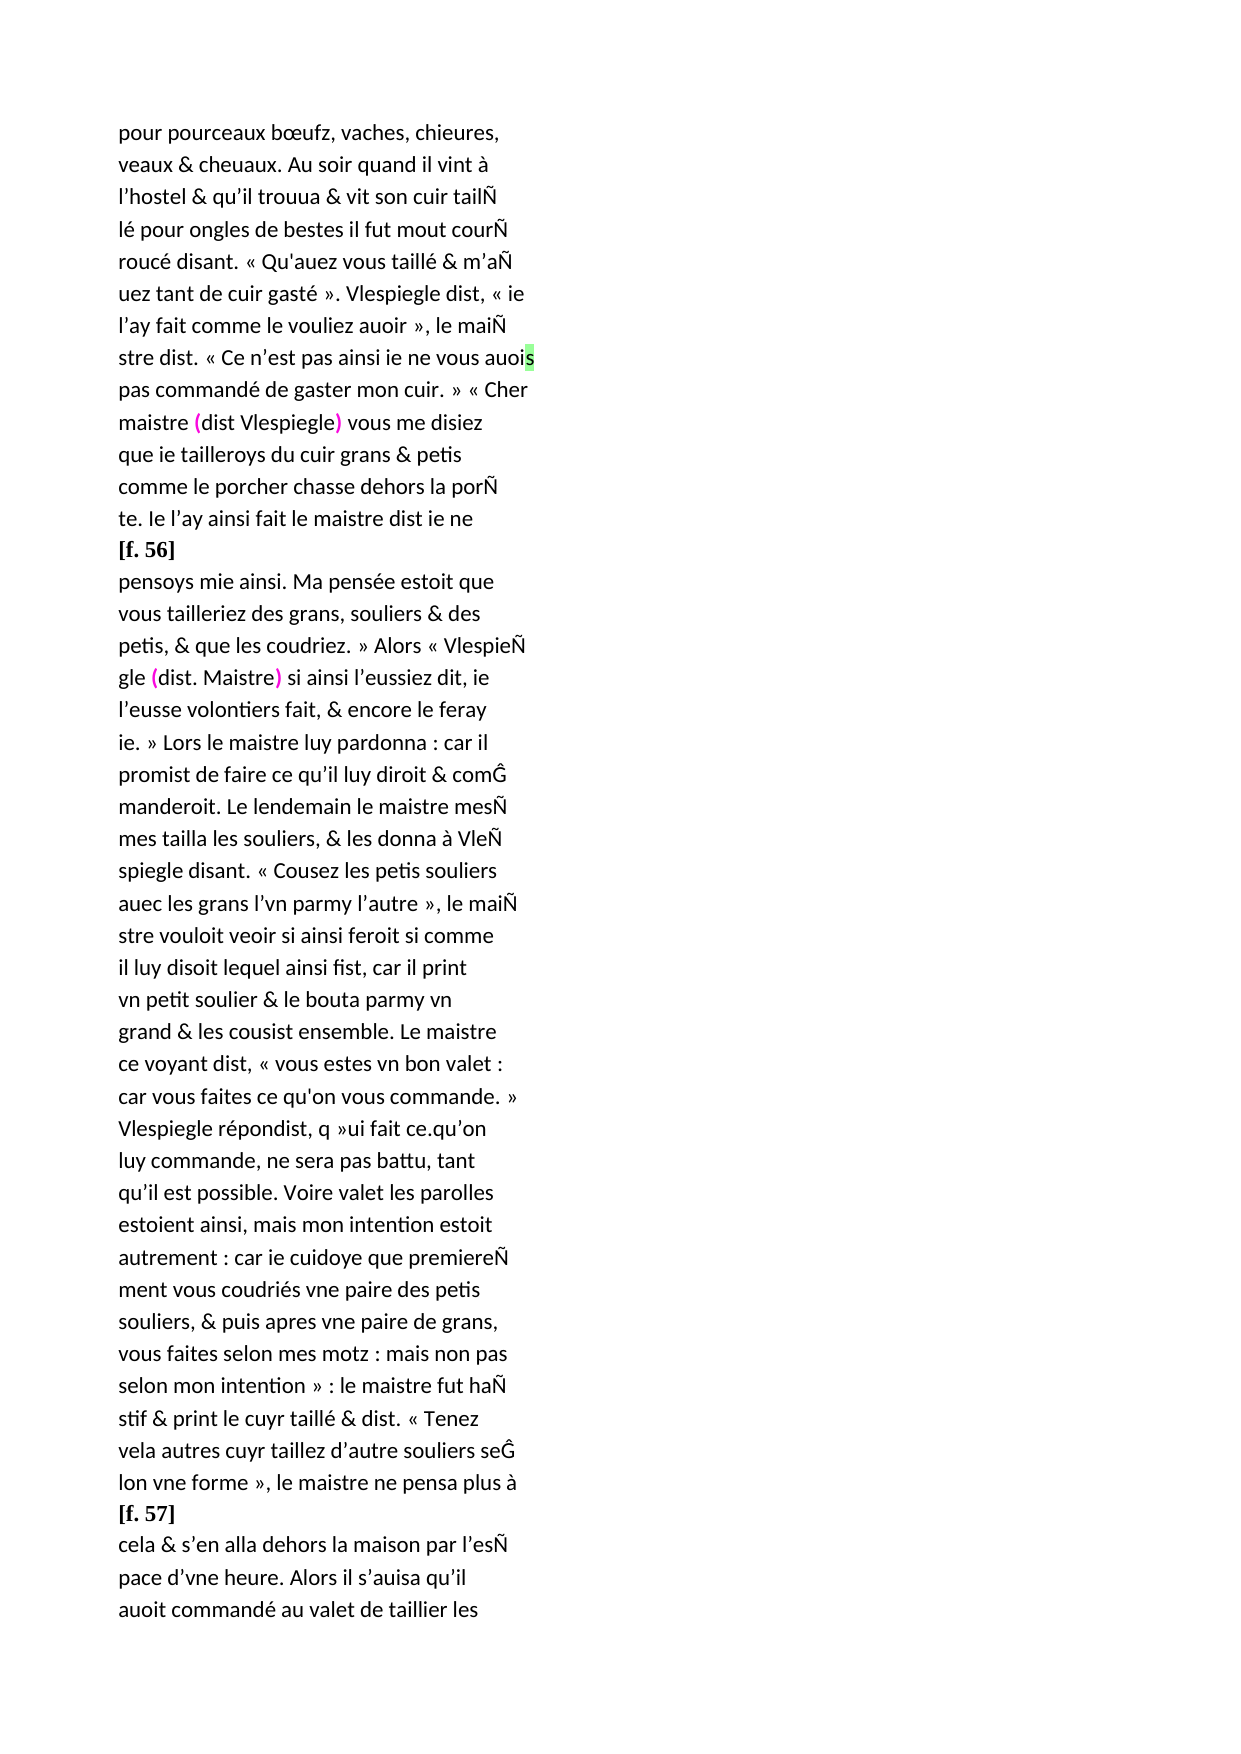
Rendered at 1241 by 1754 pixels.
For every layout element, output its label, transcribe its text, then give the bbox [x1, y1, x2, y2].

text pour pourceaux bœufz, vaches, chieures, veaux & cheuaux. Au soir quand il vint à l’hostel & qu’il trouua & vit son cuir tailÑ lé pour ongles de bestes il fut mout courÑ roucé disant. « Qu'auez vous taillé & m’aÑ uez tant de cuir gasté ». Vlespiegle dist, « ie l’ay fait comme le vouliez auoir », le maiÑ stre dist. « Ce n’est pas ainsi ie ne vous auois pas commandé de gaster mon cuir. » « Cher maistre (dist Vlespiegle) vous me disiez que ie tailleroys du cuir grans & petis comme le porcher chasse dehors la porÑ te. Ie l’ay ainsi fait le maistre dist ie ne [f. 56] pensoys mie ainsi. Ma pensée estoit que vous tailleriez des grans, souliers & des petis, & que les coudriez. » Alors « VlespieÑ gle (dist. Maistre) si ainsi l’eussiez dit, ie l’eusse volontiers fait, & encore le feray ie. » Lors le maistre luy pardonna : car il promist de faire ce qu’il luy diroit & comĜ manderoit. Le lendemain le maistre mesÑ mes tailla les souliers, & les donna à VleÑ spiegle disant. « Cousez les petis souliers auec les grans l’vn parmy l’autre », le maiÑ stre vouloit veoir si ainsi feroit si comme il luy disoit lequel ainsi fist, car il print vn petit soulier & le bouta parmy vn grand & les cousist ensemble. Le maistre ce voyant dist, « vous estes vn bon valet : car vous faites ce qu'on vous commande. » Vlespiegle répondist, q »ui fait ce.qu’on luy commande, ne sera pas battu, tant qu’il est possible. Voire valet les parolles estoient ainsi, mais mon intention estoit autrement : car ie cuidoye que premiereÑ ment vous coudriés vne paire des petis souliers, & puis apres vne paire de grans, vous faites selon mes motz : mais non pas selon mon intention » : le maistre fut haÑ stif & print le cuyr taillé & dist. « Tenez vela autres cuyr taillez d’autre souliers seĜ lon vne forme », le maistre ne pensa plus à [f. 57] cela & s’en alla dehors la maison par l’esÑ pace d’vne heure. Alors il s’auisa qu’il auoit commandé au valet de taillier les [118, 118, 1122, 1623]
